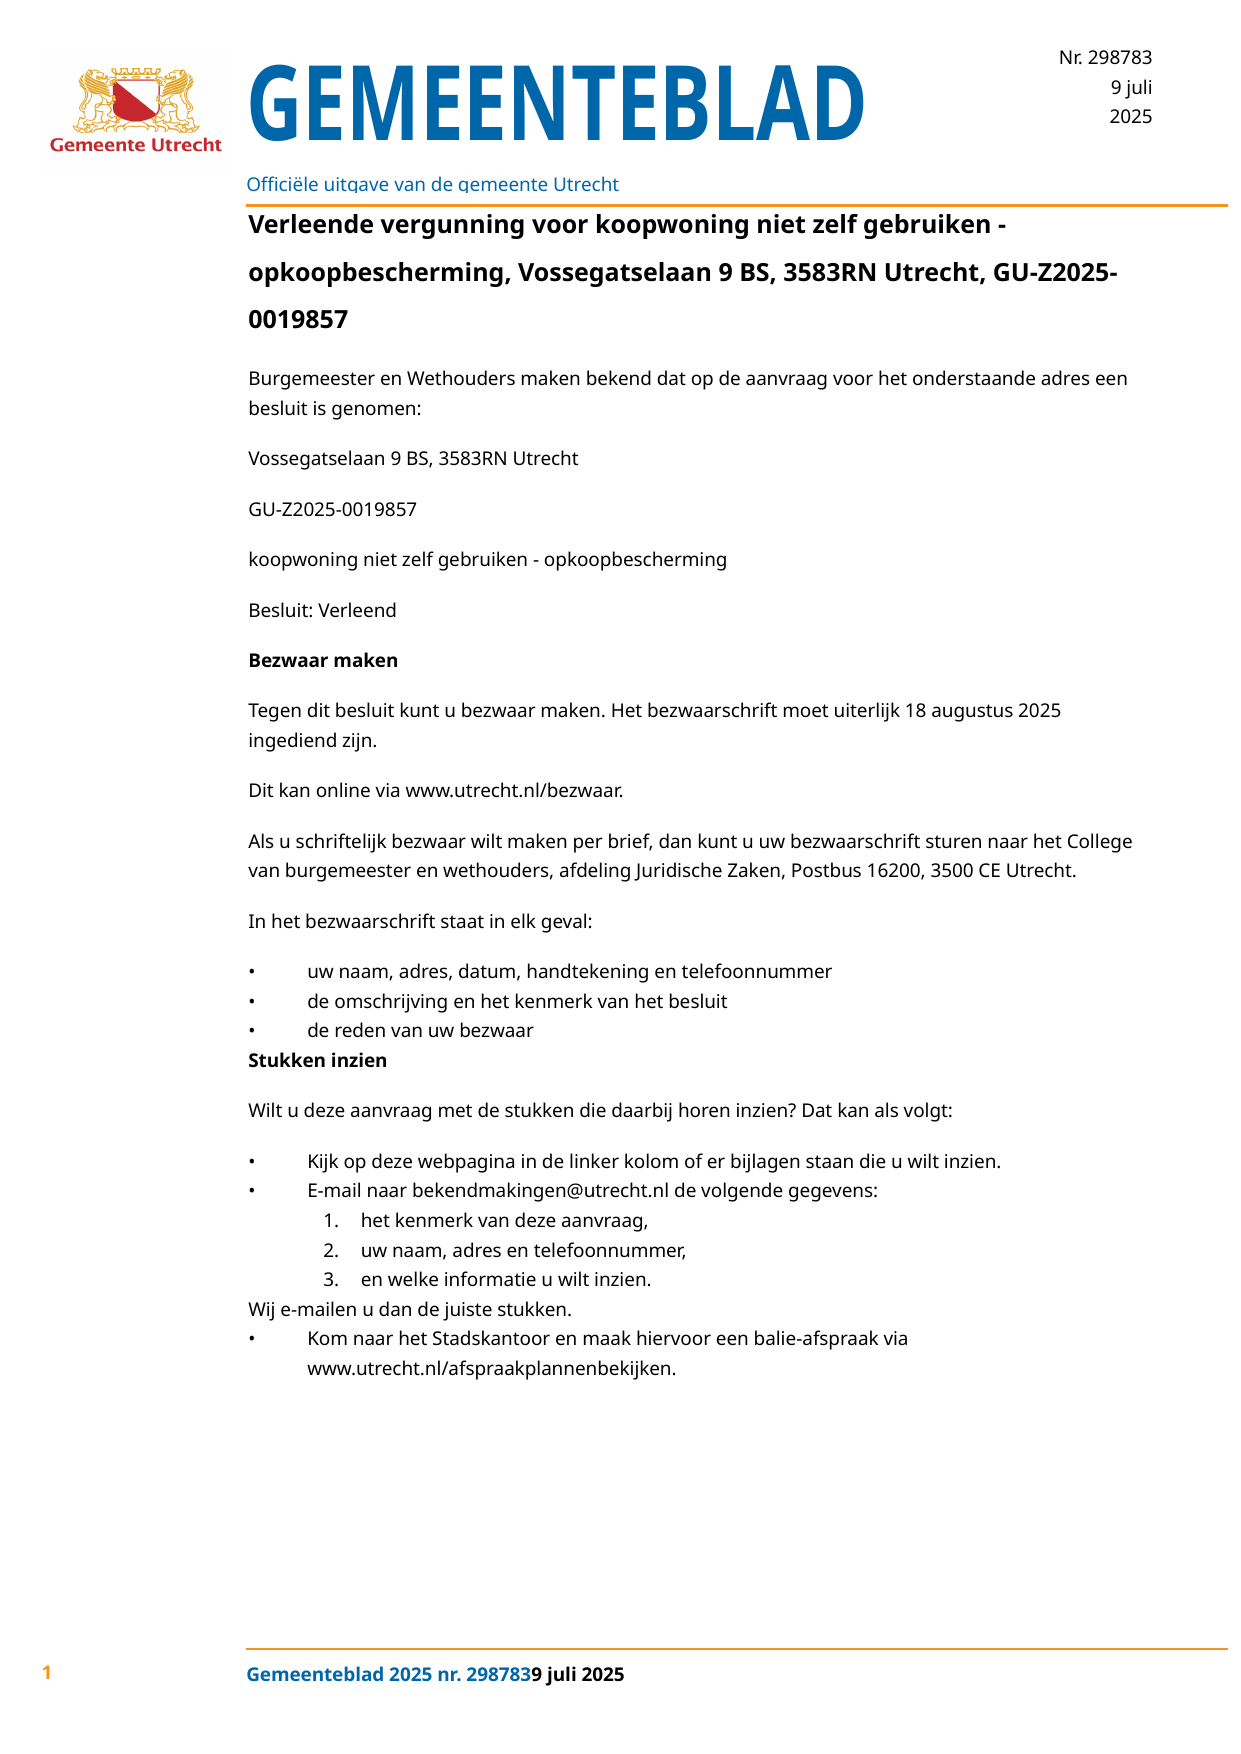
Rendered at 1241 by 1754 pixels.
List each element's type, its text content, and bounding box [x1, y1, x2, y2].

list de reden van uw bezwaar [248, 1018, 1152, 1043]
text Besluit: Verleend [248, 597, 1152, 622]
text Stukken inzien [248, 1047, 1152, 1073]
text Dit kan online via www.utrecht.nl/bezwaar. [248, 778, 1152, 803]
text Wij e-mailen u dan de juiste stukken. [248, 1296, 1152, 1322]
text koopwoning niet zelf gebruiken - opkoopbescherming [248, 546, 1152, 572]
text Bezwaar maken [248, 647, 1152, 673]
picture [41, 47, 231, 172]
text Tegen dit besluit kunt u bezwaar maken. Het bezwaarschrift moet uiterlijk 18 augustus 2025 ingediend zijn. [248, 698, 1152, 753]
list uw naam, adres en telefoonnummer, [323, 1237, 1152, 1262]
text Verleende vergunning voor koopwoning niet zelf gebruiken - opkoopbescherming, Vossegatselaan 9 BS, 3583RN Utrecht, GU-Z2025-0019857 [248, 207, 1152, 336]
list de omschrijving en het kenmerk van het besluit [248, 988, 1152, 1014]
text Als u schriftelijk bezwaar wilt maken per brief, dan kunt u uw bezwaarschrift sturen naar het College van burgemeester en wethouders, afdeling Juridische Zaken, Postbus 16200, 3500 CE Utrecht. [248, 828, 1152, 883]
text GU-Z2025-0019857 [248, 496, 1152, 522]
list E-mail naar bekendmakingen@utrecht.nl de volgende gegevens: [248, 1178, 1152, 1203]
text In het bezwaarschrift staat in elk geval: [248, 908, 1152, 934]
list en welke informatie u wilt inzien. [323, 1266, 1152, 1292]
list het kenmerk van deze aanvraag, [323, 1207, 1152, 1233]
text Burgemeester en Wethouders maken bekend dat op de aanvraag voor het onderstaande adres een besluit is genomen: [248, 366, 1152, 421]
list Kijk op deze webpagina in de linker kolom of er bijlagen staan die u wilt inzien. [248, 1148, 1152, 1174]
text Vossegatselaan 9 BS, 3583RN Utrecht [248, 446, 1152, 471]
text Wilt u deze aanvraag met de stukken die daarbij horen inzien? Dat kan als volgt: [248, 1098, 1152, 1123]
list Kom naar het Stadskantoor en maak hiervoor een balie-afspraak via www.utrecht.nl/afspraakplannenbekijken. [248, 1326, 1152, 1381]
list uw naam, adres, datum, handtekening en telefoonnummer [248, 958, 1152, 984]
